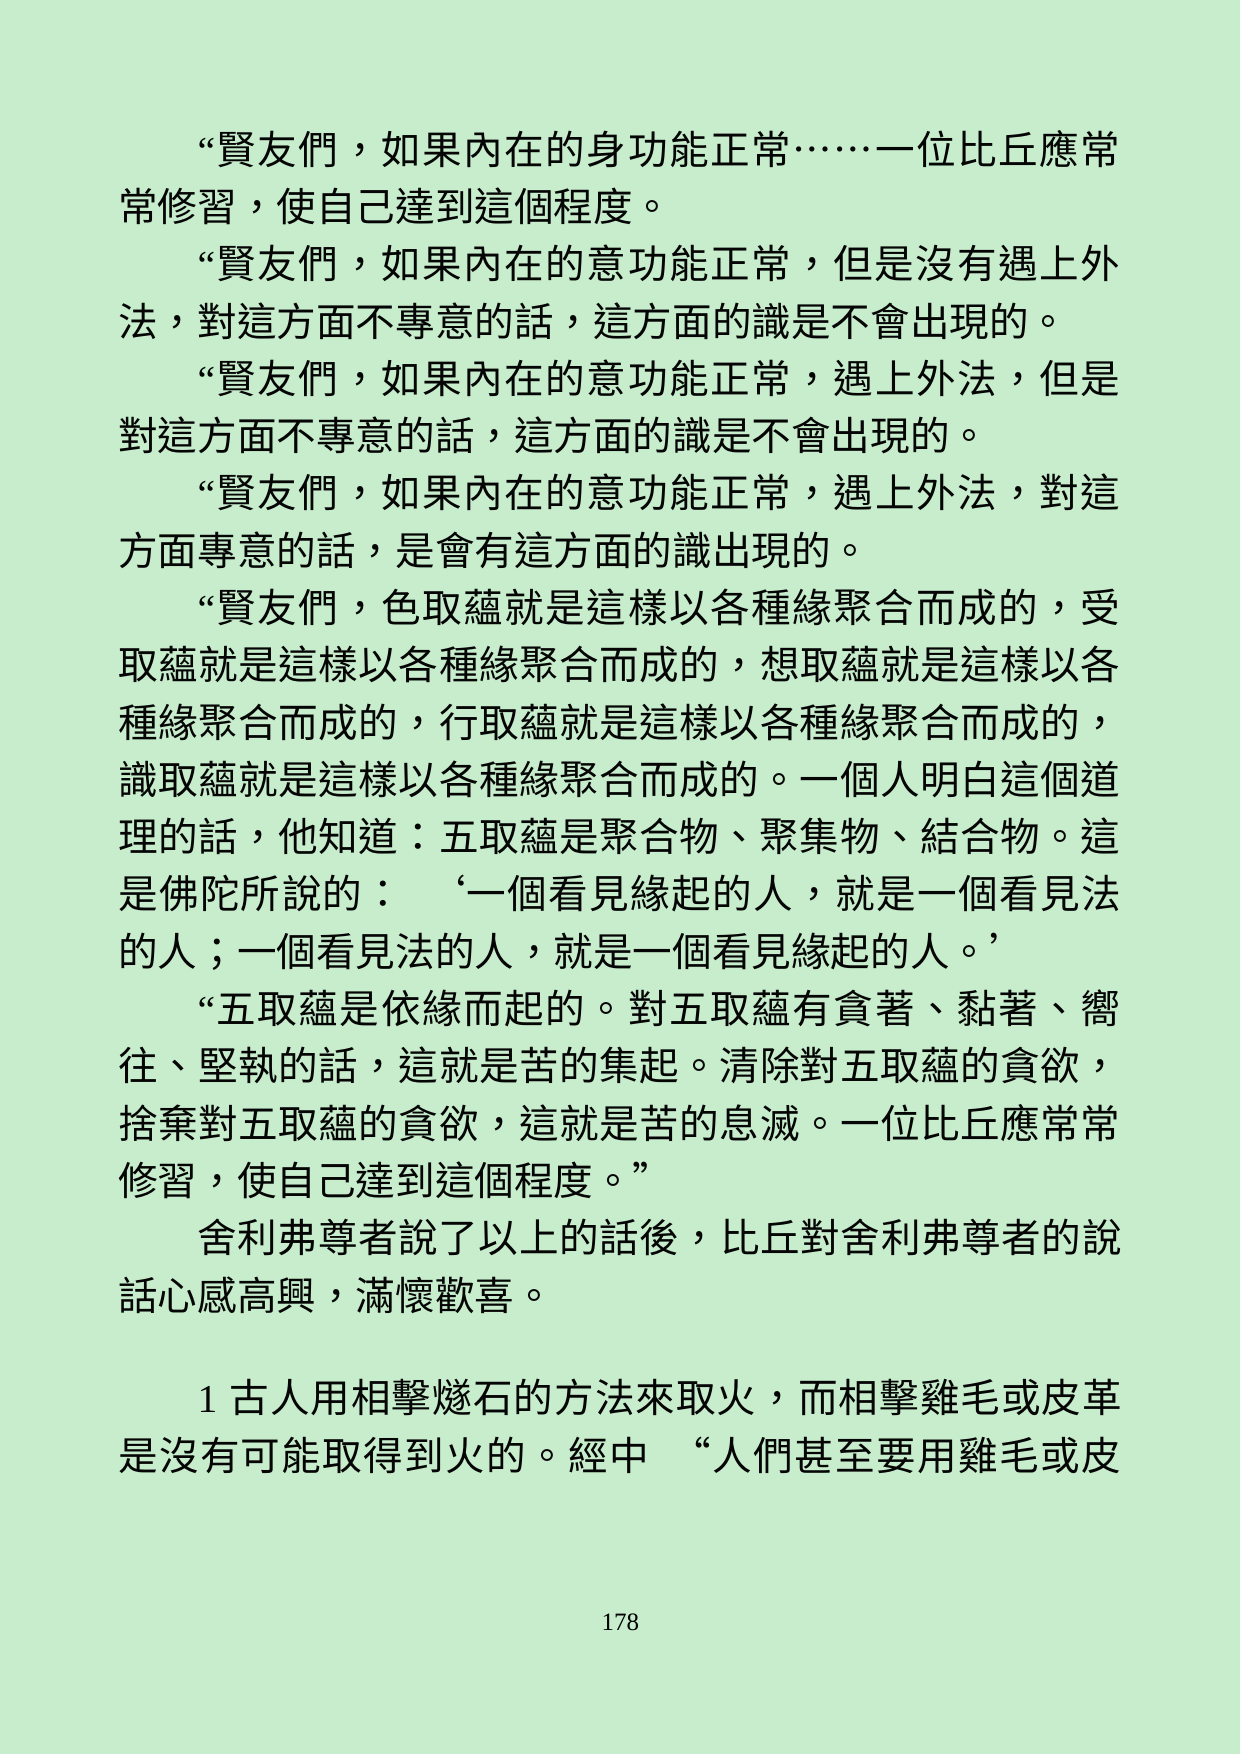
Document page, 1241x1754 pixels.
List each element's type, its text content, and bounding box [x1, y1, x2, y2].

text 1 古人用相擊燧石的方法來取火，而相擊雞毛或皮革是沒有可能取得到火的。經中 “人們甚至要用雞毛或皮 [118, 1367, 1122, 1481]
text “賢友們，如果內在的意功能正常，遇上外法，對這方面專意的話，是會有這方面的識出現的。 [118, 462, 1122, 576]
text “賢友們，如果內在的意功能正常，遇上外法，但是對這方面不專意的話，這方面的識是不會出現的。 [118, 347, 1122, 462]
text 舍利弗尊者說了以上的話後，比丘對舍利弗尊者的說話心感高興，滿懷歡喜。 [118, 1207, 1122, 1321]
text “賢友們，如果內在的意功能正常，但是沒有遇上外法，對這方面不專意的話，這方面的識是不會出現的。 [118, 233, 1122, 347]
text “賢友們，如果內在的身功能正常……一位比丘應常常修習，使自己達到這個程度。 [118, 118, 1122, 233]
text “五取蘊是依緣而起的。對五取蘊有貪著、黏著、嚮往、堅執的話，這就是苦的集起。清除對五取蘊的貪欲，捨棄對五取蘊的貪欲，這就是苦的息滅。一位比丘應常常修習，使自己達到這個程度。” [118, 977, 1122, 1207]
text “賢友們，色取蘊就是這樣以各種緣聚合而成的，受取蘊就是這樣以各種緣聚合而成的，想取蘊就是這樣以各種緣聚合而成的，行取蘊就是這樣以各種緣聚合而成的，識取蘊就是這樣以各種緣聚合而成的。一個人明白這個道理的話，他知道：五取蘊是聚合物、聚集物、結合物。這是佛陀所說的： ‘一個看見緣起的人，就是一個看見法的人；一個看見法的人，就是一個看見緣起的人。’ [118, 576, 1122, 977]
